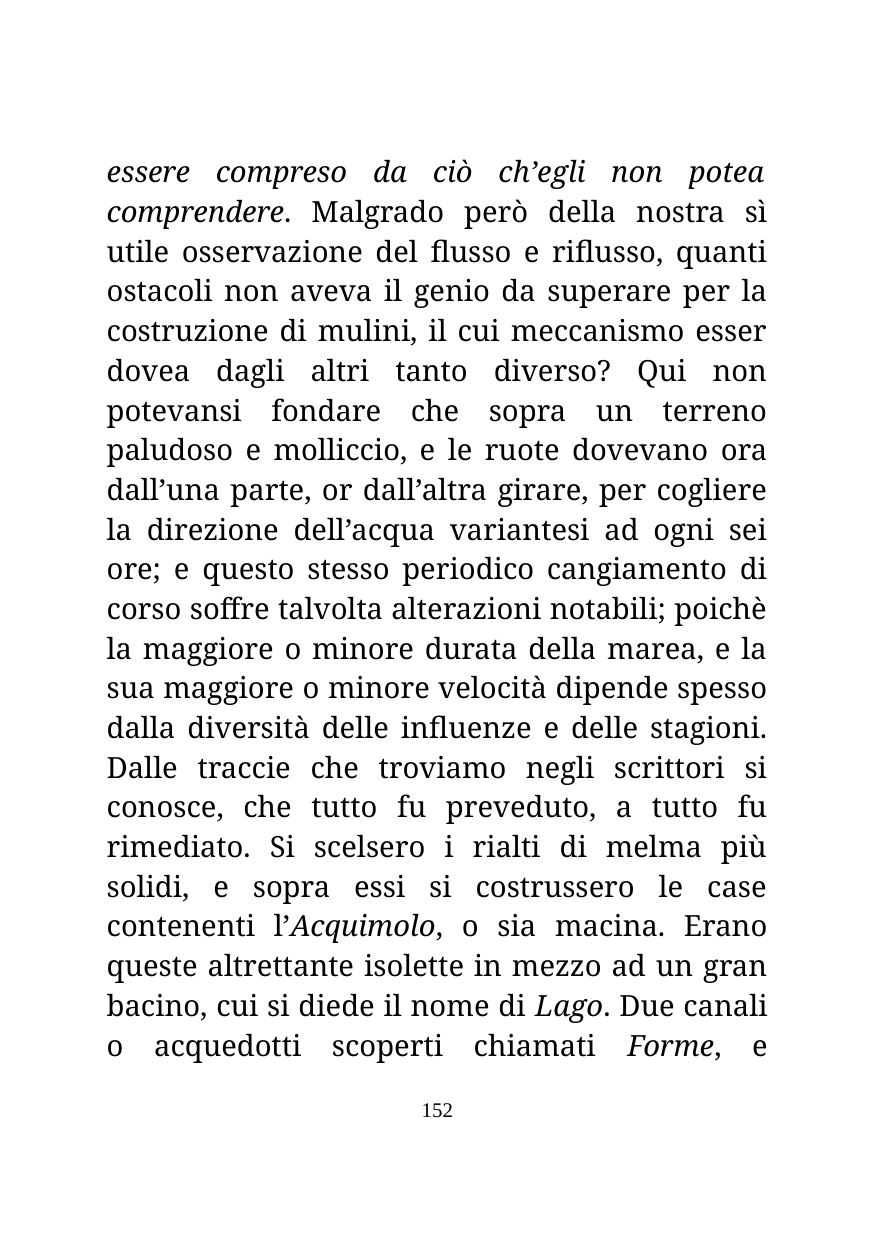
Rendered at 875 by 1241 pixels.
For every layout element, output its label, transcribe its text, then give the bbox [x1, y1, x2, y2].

text essere compreso da ciò ch’egli non potea comprendere. Malgrado però della nostra sì utile osservazione del flusso e riflusso, quanti ostacoli non aveva il genio da superare per la costruzione di mulini, il cui meccanismo esser dovea dagli altri tanto diverso? Qui non potevansi fondare che sopra un terreno paludoso e molliccio, e le ruote dovevano ora dall’una parte, or dall’altra girare, per cogliere la direzione dell’acqua variantesi ad ogni sei ore; e questo stesso periodico cangiamento di corso soffre talvolta alterazioni notabili; poichè la maggiore o minore durata della marea, e la sua maggiore o minore velocità dipende spesso dalla diversità delle influenze e delle stagioni. Dalle traccie che troviamo negli scrittori si conosce, che tutto fu preveduto, a tutto fu rimediato. Si scelsero i rialti di melma più solidi, e sopra essi si costrussero le case contenenti l’Acquimolo, o sia macina. Erano queste altrettante isolette in mezzo ad un gran bacino, cui si diede il nome di Lago. Due canali o acquedotti scoperti chiamati Forme, e [106, 152, 768, 1064]
